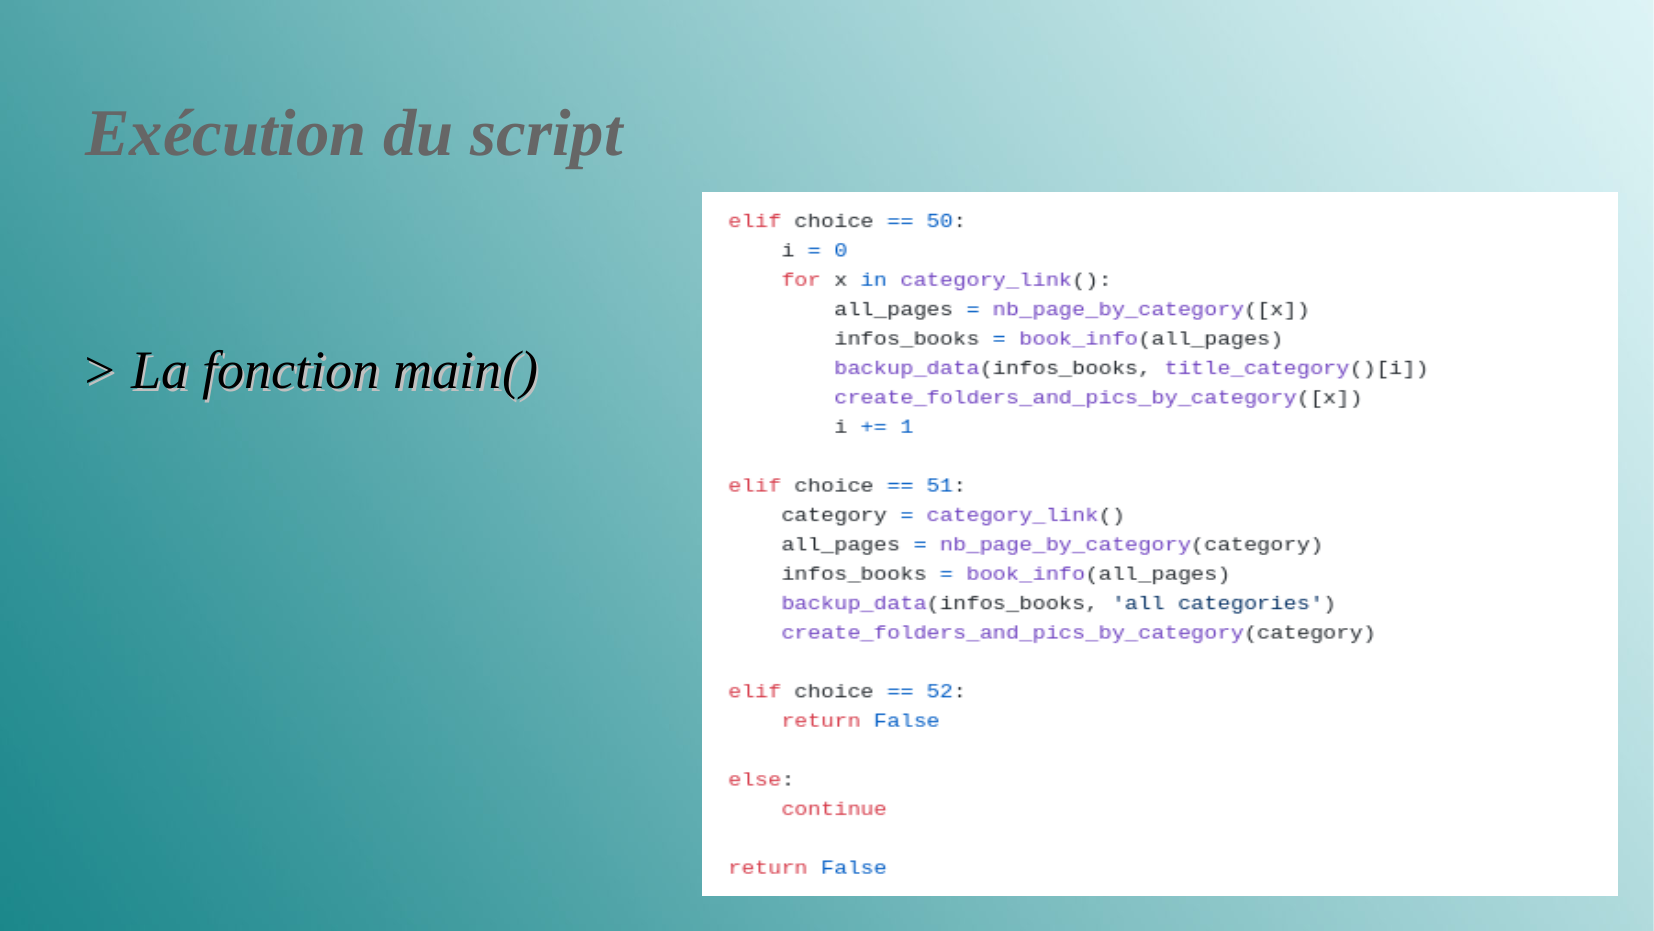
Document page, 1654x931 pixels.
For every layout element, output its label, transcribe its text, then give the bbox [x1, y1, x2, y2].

title > La fonction main() [29, 324, 591, 416]
list Exécution du script [59, 88, 650, 178]
picture [0, 0, 1654, 931]
